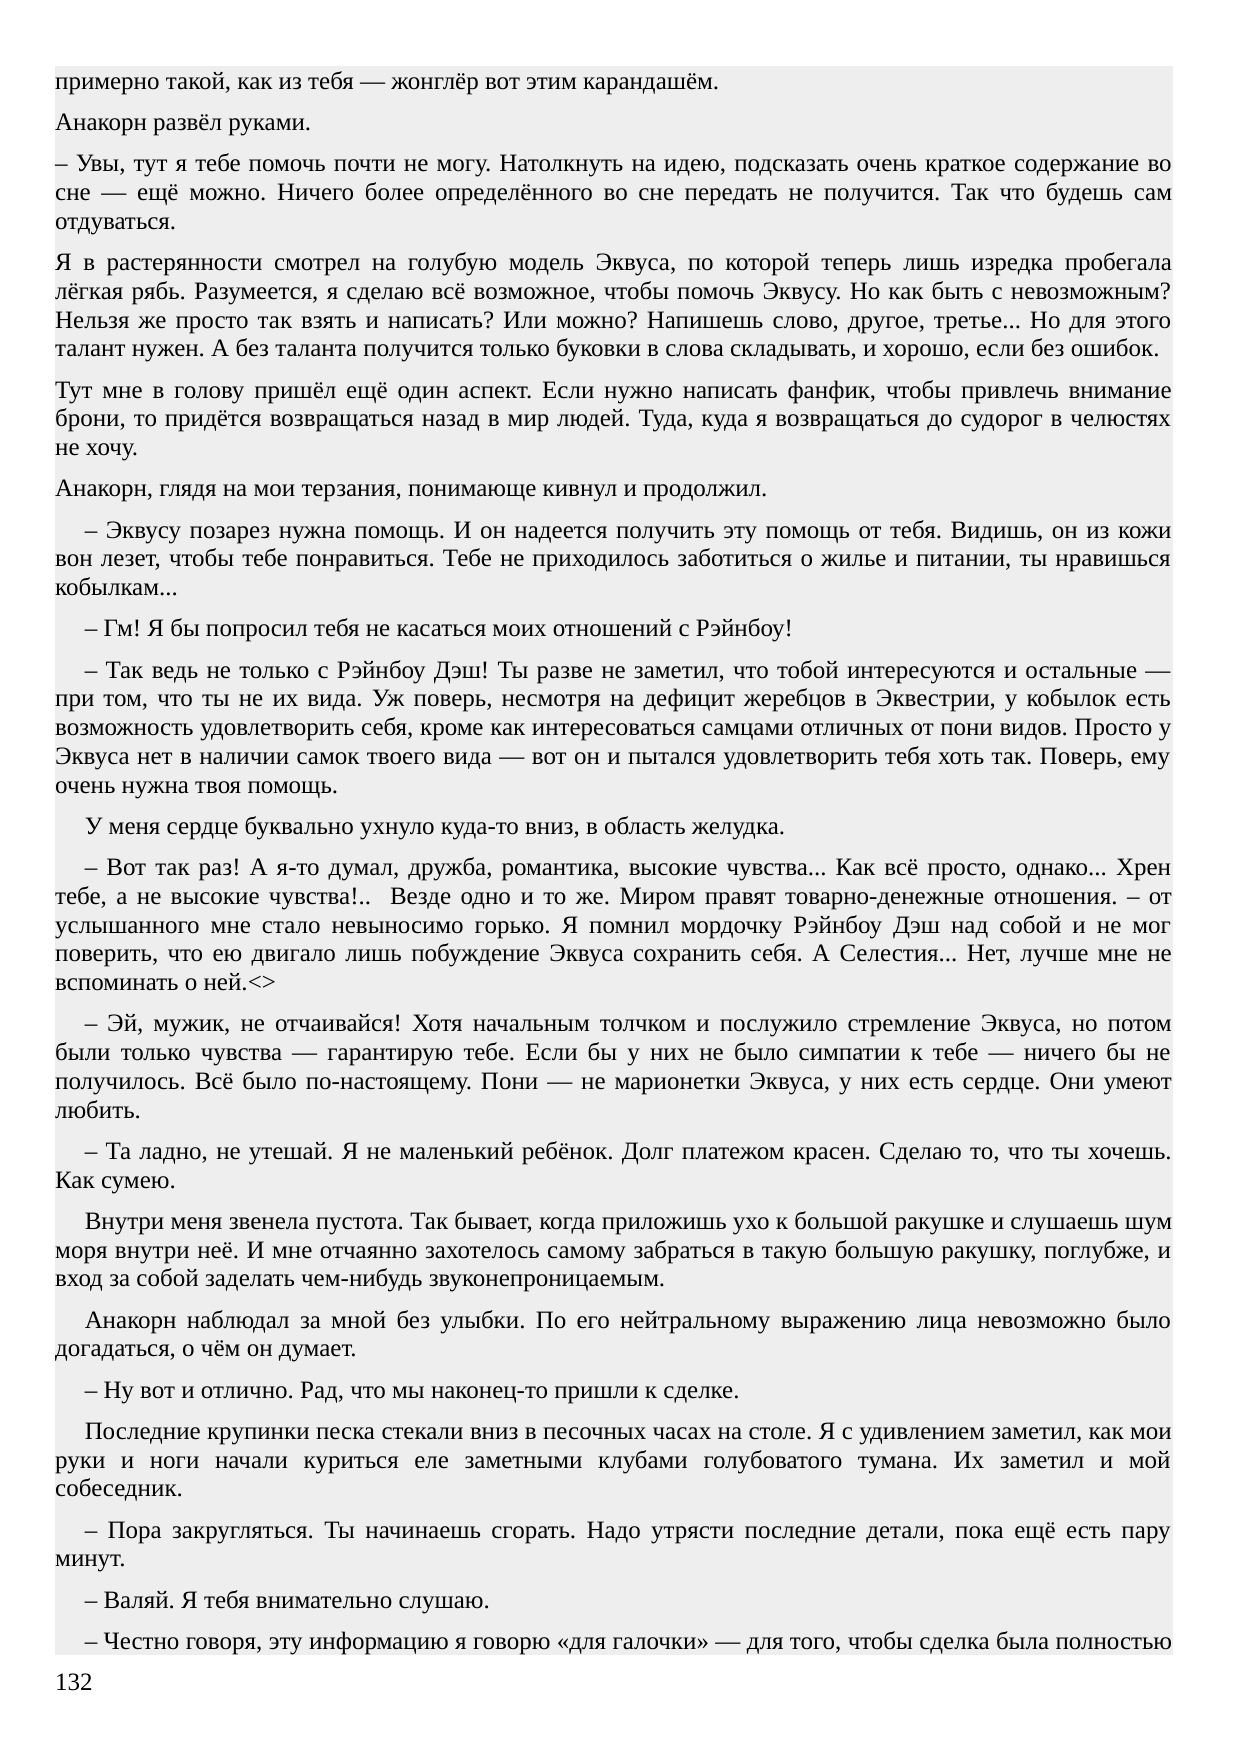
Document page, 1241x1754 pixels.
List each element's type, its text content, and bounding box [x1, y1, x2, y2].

text – Так ведь не только с Рэйнбоу Дэш! Ты разве не заметил, что тобой интересуются и остальные — при том, что ты не их вида. Уж поверь, несмотря на дефицит жеребцов в Эквестрии, у кобылок есть возможность удовлетворить себя, кроме как интересоваться самцами отличных от пони видов. Просто у Эквуса нет в наличии самок твоего вида — вот он и пытался удовлетворить тебя хоть так. Поверь, ему очень нужна твоя помощь. [55, 655, 1173, 798]
text Анакорн наблюдал за мной без улыбки. По его нейтральному выражению лица невозможно было догадаться, о чём он думает. [55, 1305, 1173, 1362]
text Тут мне в голову пришёл ещё один аспект. Если нужно написать фанфик, чтобы привлечь внимание брони, то придётся возвращаться назад в мир людей. Туда, куда я возвращаться до судорог в челюстях не хочу. [55, 375, 1173, 461]
text Я в растерянности смотрел на голубую модель Эквуса, по которой теперь лишь изредка пробегала лёгкая рябь. Разумеется, я сделаю всё возможное, чтобы помочь Эквусу. Но как быть с невозможным? Нельзя же просто так взять и написать? Или можно? Напишешь слово, другое, третье... Но для этого талант нужен. А без таланта получится только буковки в слова складывать, и хорошо, если без ошибок. [55, 247, 1173, 362]
text – Вот так раз! А я-то думал, дружба, романтика, высокие чувства... Как всё просто, однако... Хрен тебе, а не высокие чувства!.. Везде одно и то же. Миром правят товарно-денежные отношения. – от услышанного мне стало невыносимо горько. Я помнил мордочку Рэйнбоу Дэш над собой и не мог поверить, что ею двигало лишь побуждение Эквуса сохранить себя. А Селестия... Нет, лучше мне не вспоминать о ней.<> [55, 852, 1173, 996]
text – Увы, тут я тебе помочь почти не могу. Натолкнуть на идею, подсказать очень краткое содержание во сне — ещё можно. Ничего более определённого во сне передать не получится. Так что будешь сам отдуваться. [55, 148, 1173, 235]
text Внутри меня звенела пустота. Так бывает, когда приложишь ухо к большой ракушке и слушаешь шум моря внутри неё. И мне отчаянно захотелось самому забраться в такую большую ракушку, поглубже, и вход за собой заделать чем-нибудь звуконепроницаемым. [55, 1206, 1173, 1292]
text – Валяй. Я тебя внимательно слушаю. [55, 1585, 1173, 1613]
text – Честно говоря, эту информацию я говорю «для галочки» — для того, чтобы сделка была полностью [55, 1626, 1173, 1655]
text – Эквусу позарез нужна помощь. И он надеется получить эту помощь от тебя. Видишь, он из кожи вон лезет, чтобы тебе понравиться. Тебе не приходилось заботиться о жилье и питании, ты нравишься кобылкам... [55, 515, 1173, 601]
text У меня сердце буквально ухнуло куда-то вниз, в область желудка. [55, 811, 1173, 840]
text Анакорн, глядя на мои терзания, понимающе кивнул и продолжил. [55, 473, 1173, 502]
text – Пора закругляться. Ты начинаешь сгорать. Надо утрясти последние детали, пока ещё есть пару минут. [55, 1515, 1173, 1572]
text – Ну вот и отлично. Рад, что мы наконец-то пришли к сделке. [55, 1375, 1173, 1403]
text – Гм! Я бы попросил тебя не касаться моих отношений с Рэйнбоу! [55, 613, 1173, 642]
text – Та ладно, не утешай. Я не маленький ребёнок. Долг платежом красен. Сделаю то, что ты хочешь. Как сумею. [55, 1136, 1173, 1193]
text Анакорн развёл руками. [55, 107, 1173, 136]
text – Эй, мужик, не отчаивайся! Хотя начальным толчком и послужило стремление Эквуса, но потом были только чувства — гарантирую тебе. Если бы у них не было симпатии к тебе — ничего бы не получилось. Всё было по-настоящему. Пони — не марионетки Эквуса, у них есть сердце. Они умеют любить. [55, 1008, 1173, 1123]
text Последние крупинки песка стекали вниз в песочных часах на столе. Я с удивлением заметил, как мои руки и ноги начали куриться еле заметными клубами голубоватого тумана. Их заметил и мой собеседник. [55, 1416, 1173, 1502]
text примерно такой, как из тебя — жонглёр вот этим карандашём. [55, 66, 1173, 95]
